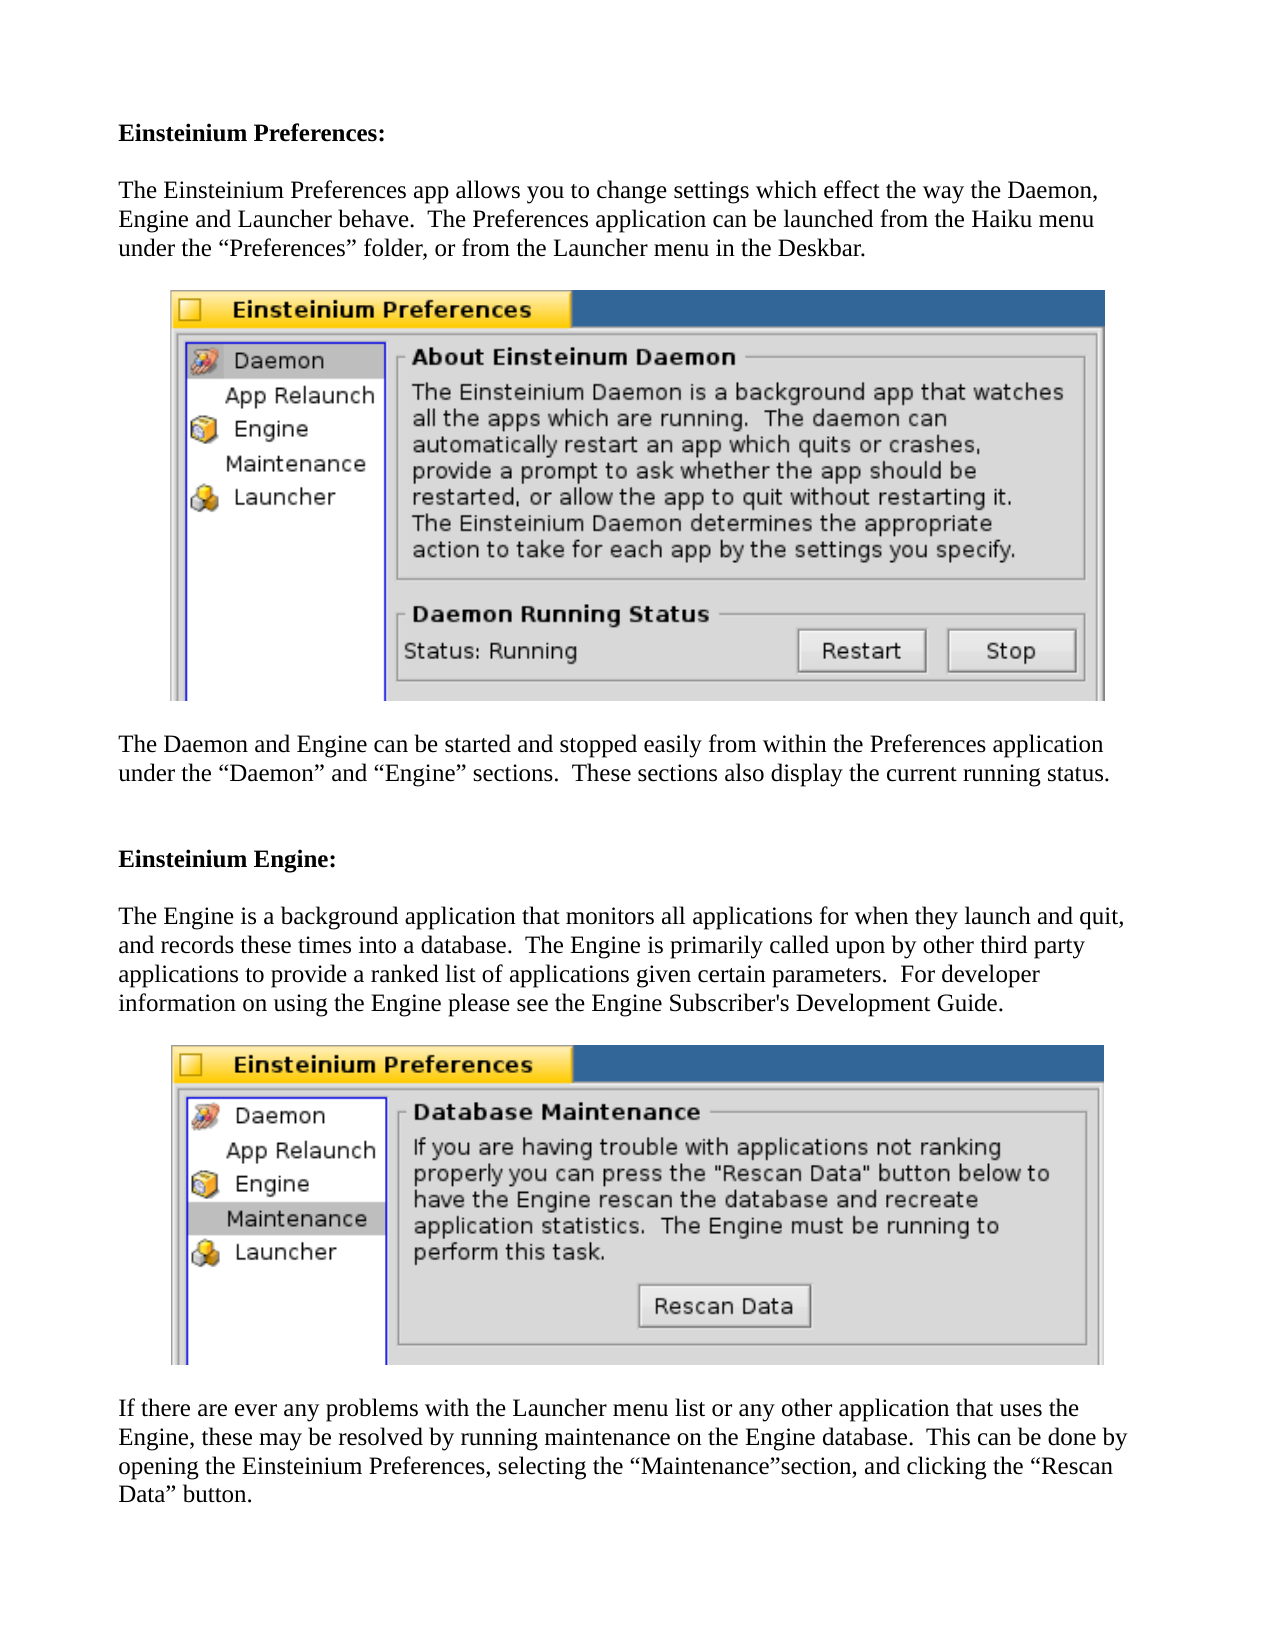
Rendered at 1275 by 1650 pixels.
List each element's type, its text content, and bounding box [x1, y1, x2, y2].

text If there are ever any problems with the Launcher menu list or any other application that uses the Engine, these may be resolved by running maintenance on the Engine database. This can be done by opening the Einsteinium Preferences, selecting the “Maintenance”section, and clicking the “Rescan Data” button. [118, 1393, 1157, 1508]
picture [170, 290, 1105, 701]
picture [171, 1045, 1104, 1365]
text Einsteinium Preferences: [118, 118, 1157, 147]
text The Daemon and Engine can be started and stopped easily from within the Preferences application under the “Daemon” and “Engine” sections. These sections also display the current running status. [118, 729, 1157, 786]
text The Einsteinium Preferences app allows you to change settings which effect the way the Daemon, Engine and Launcher behave. The Preferences application can be launched from the Haiku menu under the “Preferences” folder, or from the Launcher menu in the Deskbar. [118, 176, 1157, 262]
text Einsteinium Engine: [118, 844, 1157, 873]
text The Engine is a background application that monitors all applications for when they launch and quit, and records these times into a database. The Engine is primarily called upon by other third party applications to provide a ranked list of applications given certain parameters. For developer information on using the Engine please see the Engine Subscriber's Development Guide. [118, 901, 1157, 1016]
